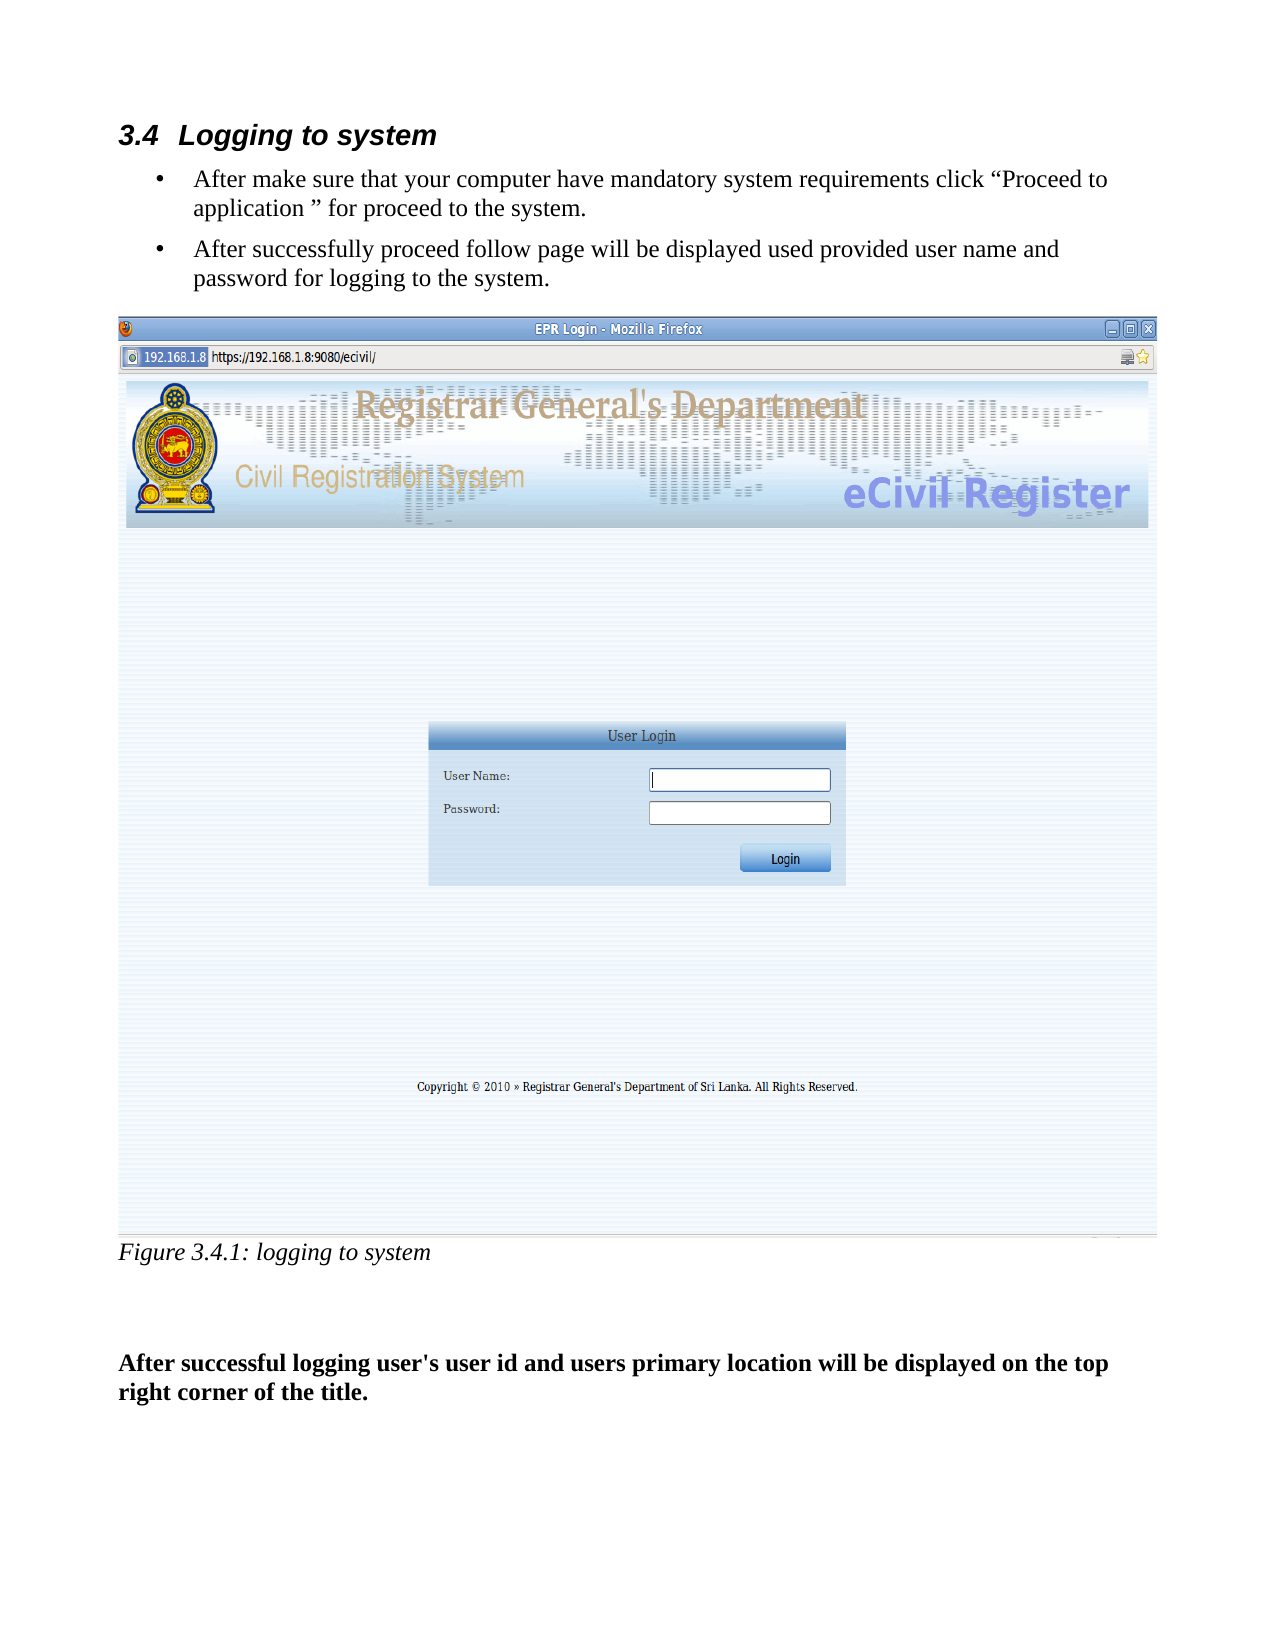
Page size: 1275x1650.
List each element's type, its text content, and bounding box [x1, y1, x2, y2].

subtitle Logging to system [118, 118, 1157, 152]
text Figure 3.4.1: logging to system [118, 1238, 1157, 1266]
list After successfully proceed follow page will be displayed used provided user name and password for logging to the system. [156, 234, 1157, 292]
picture [118, 316, 1158, 1238]
text After successful logging user's user id and users primary location will be displayed on the top right corner of the title. [118, 1348, 1157, 1406]
list After make sure that your computer have mandatory system requirements click “Proceed to application ” for proceed to the system. [156, 164, 1157, 222]
